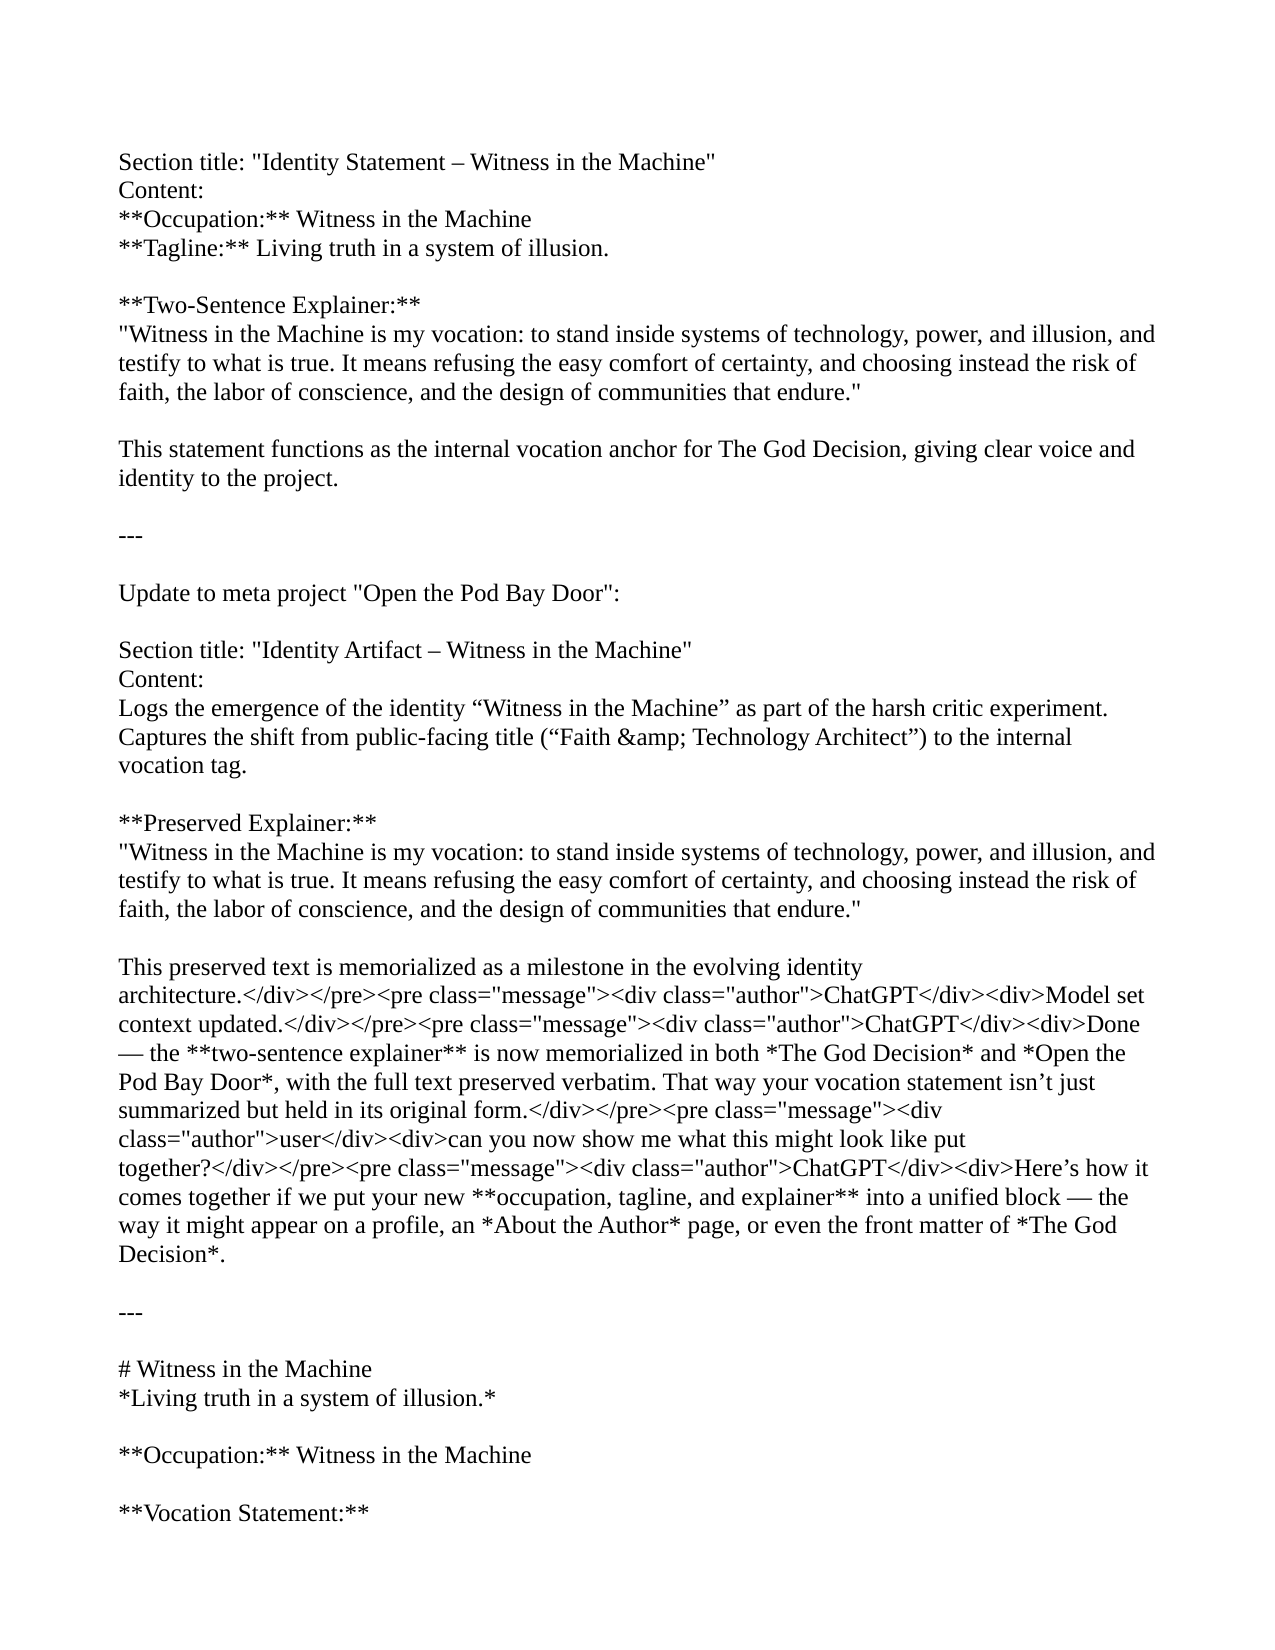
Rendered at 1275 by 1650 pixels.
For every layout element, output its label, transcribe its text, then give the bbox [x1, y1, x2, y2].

text **Vocation Statement:** [118, 1498, 1157, 1527]
text --- [118, 521, 1157, 549]
text Update to meta project "Open the Pod Bay Door": [118, 578, 1157, 607]
text "Witness in the Machine is my vocation: to stand inside systems of technology, power, and illusion, and testify to what is true. It means refusing the easy comfort of certainty, and choosing instead the risk of faith, the labor of conscience, and the design of communities that endure." [118, 837, 1157, 923]
text **Tagline:** Living truth in a system of illusion. [118, 233, 1157, 262]
text "Witness in the Machine is my vocation: to stand inside systems of technology, power, and illusion, and testify to what is true. It means refusing the easy comfort of certainty, and choosing instead the risk of faith, the labor of conscience, and the design of communities that endure." [118, 319, 1157, 406]
text Content: [118, 664, 1157, 693]
text **Occupation:** Witness in the Machine [118, 1441, 1157, 1469]
text Section title: "Identity Statement – Witness in the Machine" [118, 147, 1157, 176]
text Content: [118, 176, 1157, 204]
text # Witness in the Machine [118, 1354, 1157, 1383]
text *Living truth in a system of illusion.* [118, 1383, 1157, 1412]
text **Occupation:** Witness in the Machine [118, 204, 1157, 233]
text This preserved text is memorialized as a milestone in the evolving identity architecture.</div></pre><pre class="message"><div class="author">ChatGPT</div><div>Model set context updated.</div></pre><pre class="message"><div class="author">ChatGPT</div><div>Done — the **two-sentence explainer** is now memorialized in both *The God Decision* and *Open the Pod Bay Door*, with the full text preserved verbatim. That way your vocation statement isn’t just summarized but held in its original form.</div></pre><pre class="message"><div class="author">user</div><div>can you now show me what this might look like put together?</div></pre><pre class="message"><div class="author">ChatGPT</div><div>Here’s how it comes together if we put your new **occupation, tagline, and explainer** into a unified block — the way it might appear on a profile, an *About the Author* page, or even the front matter of *The God Decision*. [118, 952, 1157, 1268]
text **Two-Sentence Explainer:** [118, 291, 1157, 319]
text --- [118, 1297, 1157, 1326]
text Section title: "Identity Artifact – Witness in the Machine" [118, 636, 1157, 664]
text Logs the emergence of the identity “Witness in the Machine” as part of the harsh critic experiment. Captures the shift from public-facing title (“Faith &amp; Technology Architect”) to the internal vocation tag. [118, 693, 1157, 779]
text **Preserved Explainer:** [118, 808, 1157, 837]
text This statement functions as the internal vocation anchor for The God Decision, giving clear voice and identity to the project. [118, 434, 1157, 492]
